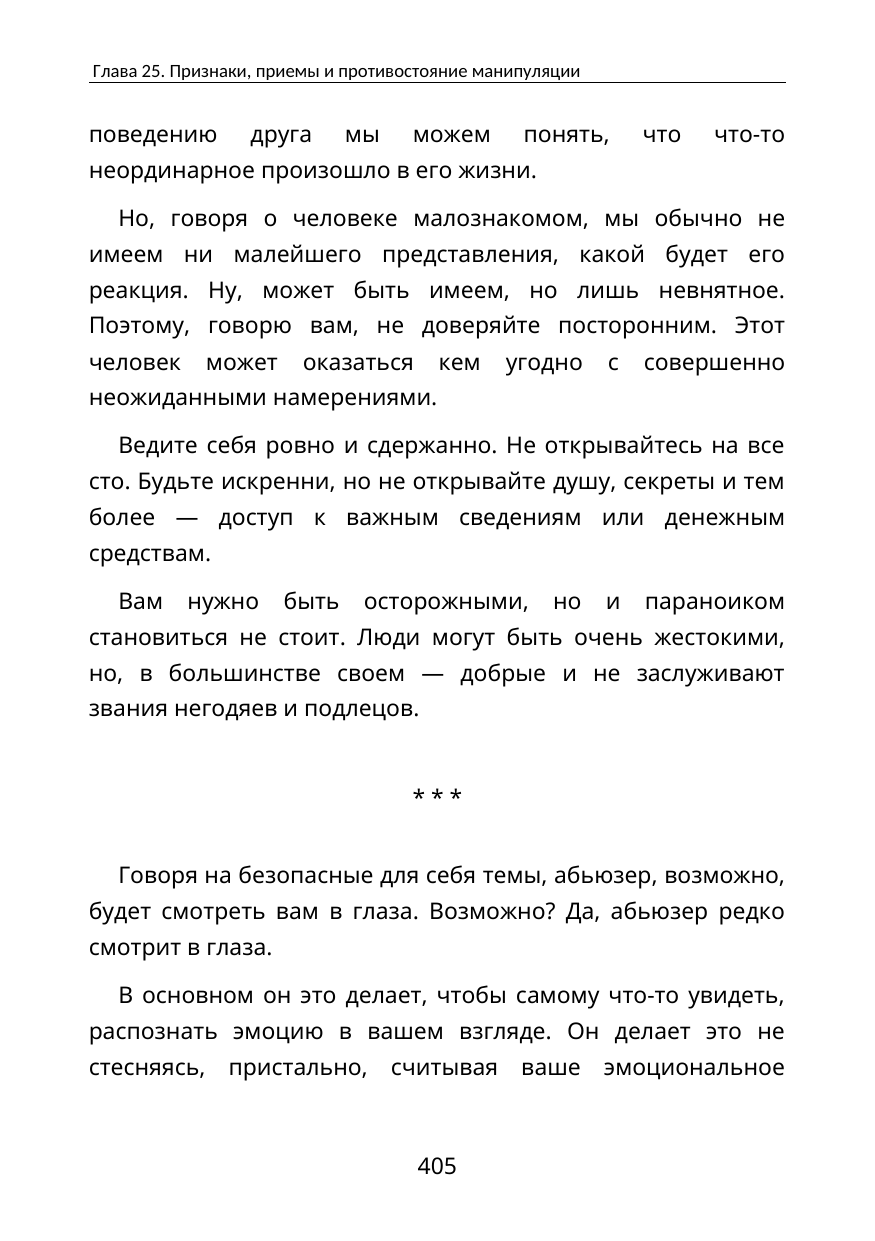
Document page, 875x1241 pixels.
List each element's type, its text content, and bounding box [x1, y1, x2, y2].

text В основном он это делает, чтобы самому что-то увидеть, распознать эмоцию в вашем взгляде. Он делает это не стесняясь, пристально, считывая ваше эмоциональное [88, 979, 786, 1082]
text Вам нужно быть осторожными, но и параноиком становиться не стоит. Люди могут быть очень жестокими, но, в большинстве своем — добрые и не заслуживают звания негодяев и подлецов. [88, 584, 786, 724]
text Но, говоря о человеке малознакомом, мы обычно не имеем ни малейшего представления, какой будет его реакция. Ну, может быть имеем, но лишь невнятное. Поэтому, говорю вам, не доверяйте посторонним. Этот человек может оказаться кем угодно с совершенно неожиданными намерениями. [88, 202, 786, 413]
text Ведите себя ровно и сдержанно. Не открывайтесь на все сто. Будьте искренни, но не открывайте душу, секреты и тем более — доступ к важным сведениям или денежным средствам. [88, 429, 786, 568]
text поведению друга мы можем понять, что что-то неординарное произошло в его жизни. [88, 118, 786, 185]
subtitle * * * [88, 782, 786, 813]
text Говоря на безопасные для себя темы, абьюзер, возможно, будет смотреть вам в глаза. Возможно? Да, абьюзер редко смотрит в глаза. [88, 859, 786, 962]
